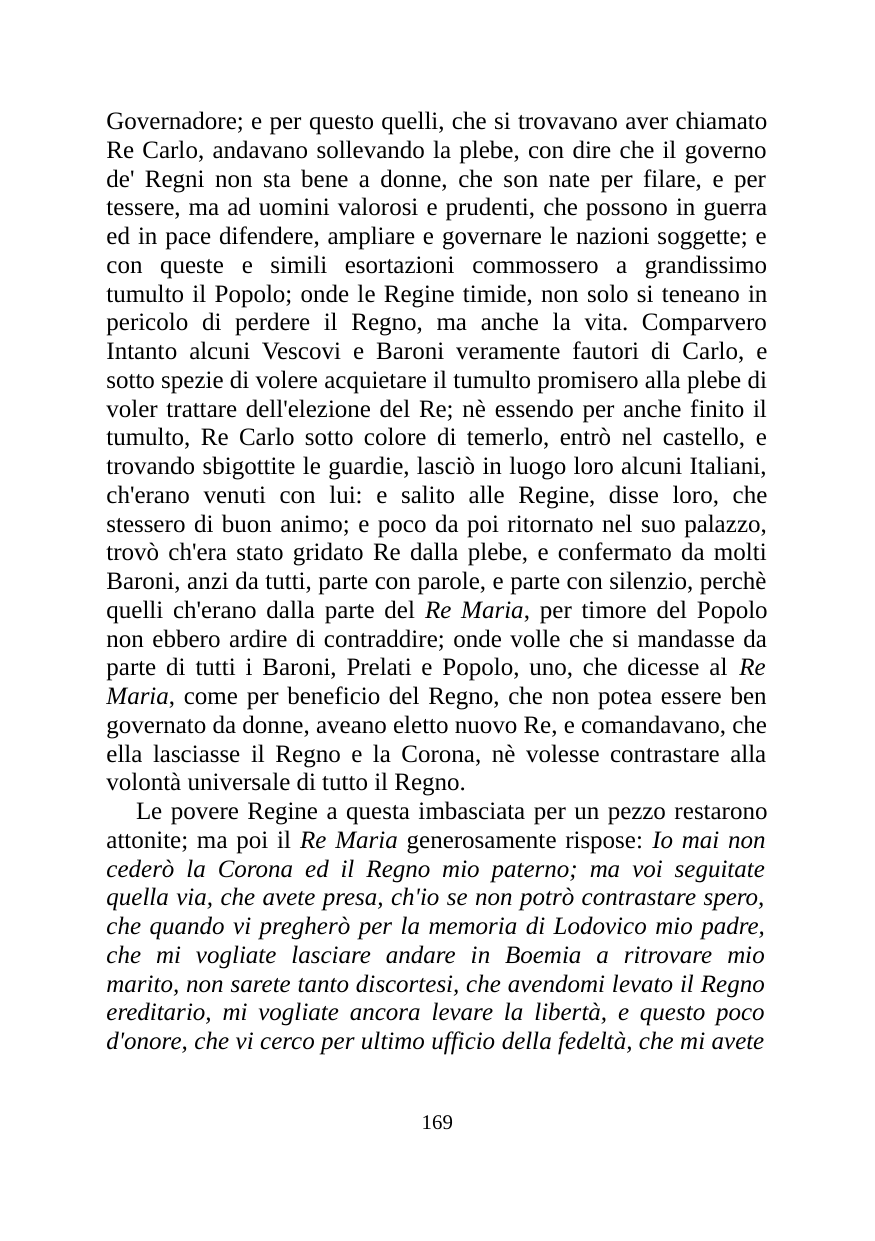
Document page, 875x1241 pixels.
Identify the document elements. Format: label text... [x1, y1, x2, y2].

text Governadore; e per questo quelli, che si trovavano aver chiamato Re Carlo, andavano sollevando la plebe, con dire che il governo de' Regni non sta bene a donne, che son nate per filare, e per tessere, ma ad uomini valorosi e prudenti, che possono in guerra ed in pace difendere, ampliare e governare le nazioni soggette; e con queste e simili esortazioni commossero a grandissimo tumulto il Popolo; onde le Regine timide, non solo si teneano in pericolo di perdere il Regno, ma anche la vita. Comparvero Intanto alcuni Vescovi e Baroni veramente fautori di Carlo, e sotto spezie di volere acquietare il tumulto promisero alla plebe di voler trattare dell'elezione del Re; nè essendo per anche finito il tumulto, Re Carlo sotto colore di temerlo, entrò nel castello, e trovando sbigottite le guardie, lasciò in luogo loro alcuni Italiani, ch'erano venuti con lui: e salito alle Regine, disse loro, che stessero di buon animo; e poco da poi ritornato nel suo palazzo, trovò ch'era stato gridato Re dalla plebe, e confermato da molti Baroni, anzi da tutti, parte con parole, e parte con silenzio, perchè quelli ch'erano dalla parte del Re Maria, per timore del Popolo non ebbero ardire di contraddire; onde volle che si mandasse da parte di tutti i Baroni, Prelati e Popolo, uno, che dicesse al Re Maria, come per beneficio del Regno, che non potea essere ben governato da donne, aveano eletto nuovo Re, e comandavano, che ella lasciasse il Regno e la Corona, nè volesse contrastare alla volontà universale di tutto il Regno. [106, 106, 768, 796]
text Le povere Regine a questa imbasciata per un pezzo restarono attonite; ma poi il Re Maria generosamente rispose: Io mai non cederò la Corona ed il Regno mio paterno; ma voi seguitate quella via, che avete presa, ch'io se non potrò contrastare spero, che quando vi pregherò per la memoria di Lodovico mio padre, che mi vogliate lasciare andare in Boemia a ritrovare mio marito, non sarete tanto discortesi, che avendomi levato il Regno ereditario, mi vogliate ancora levare la libertà, e questo poco d'onore, che vi cerco per ultimo ufficio della fedeltà, che mi avete [106, 796, 768, 1055]
